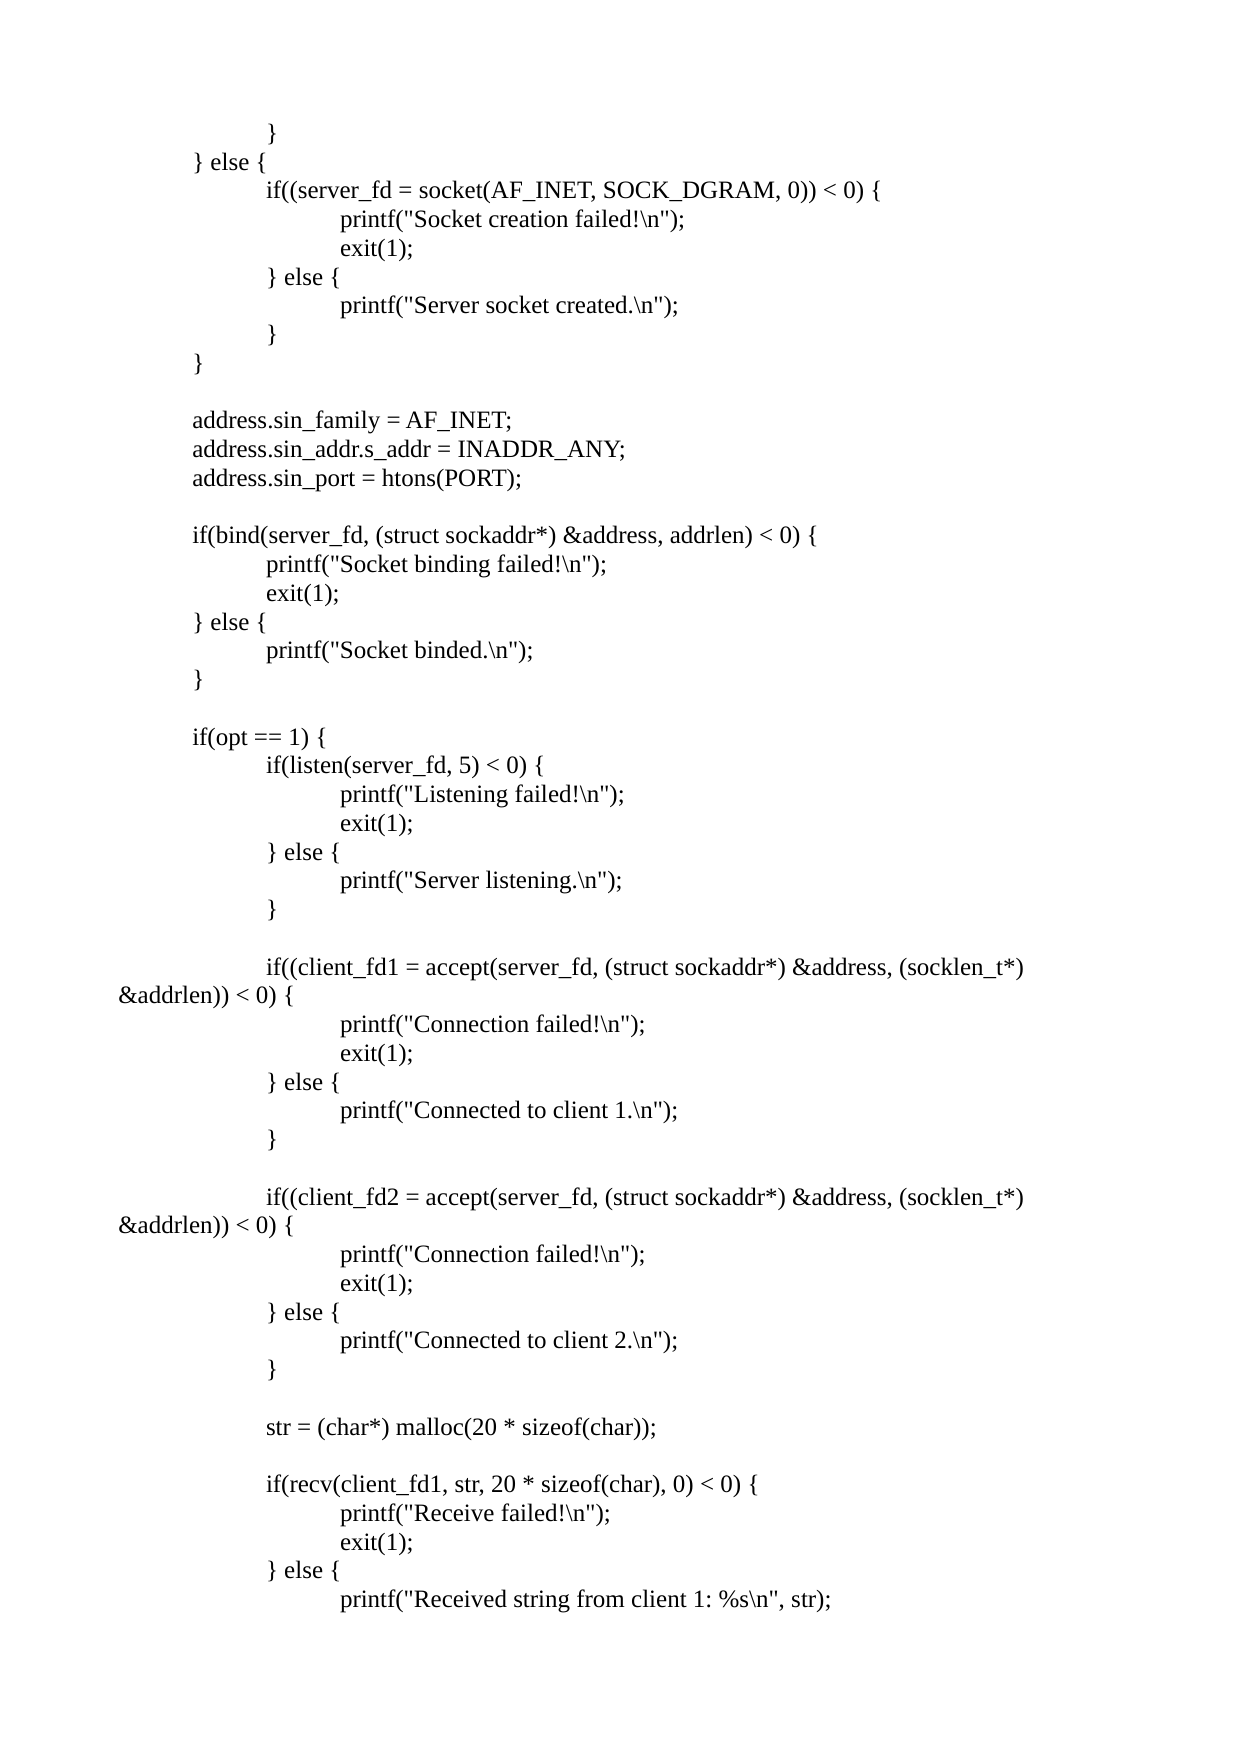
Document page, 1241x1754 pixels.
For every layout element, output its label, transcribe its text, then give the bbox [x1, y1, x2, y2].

text if((client_fd1 = accept(server_fd, (struct sockaddr*) &address, (socklen_t*) &addrlen)) < 0) { [118, 952, 1122, 1009]
text if(bind(server_fd, (struct sockaddr*) &address, addrlen) < 0) { [118, 521, 1122, 549]
text printf("Socket binded.\n"); [118, 636, 1122, 664]
text } else { [118, 262, 1122, 291]
text exit(1); [118, 578, 1122, 607]
text } [118, 319, 1122, 348]
text if(listen(server_fd, 5) < 0) { [118, 751, 1122, 779]
text } [118, 348, 1122, 377]
text printf("Connected to client 1.\n"); [118, 1096, 1122, 1124]
text printf("Socket creation failed!\n"); [118, 204, 1122, 233]
text } [118, 664, 1122, 693]
text exit(1); [118, 1038, 1122, 1067]
text } else { [118, 1556, 1122, 1584]
text } else { [118, 837, 1122, 866]
text } else { [118, 607, 1122, 636]
text printf("Connected to client 2.\n"); [118, 1326, 1122, 1354]
text } [118, 894, 1122, 923]
text printf("Receive failed!\n"); [118, 1498, 1122, 1527]
text str = (char*) malloc(20 * sizeof(char)); [118, 1412, 1122, 1441]
text exit(1); [118, 233, 1122, 262]
text if(recv(client_fd1, str, 20 * sizeof(char), 0) < 0) { [118, 1469, 1122, 1498]
text address.sin_addr.s_addr = INADDR_ANY; [118, 434, 1122, 463]
text if((server_fd = socket(AF_INET, SOCK_DGRAM, 0)) < 0) { [118, 176, 1122, 204]
text exit(1); [118, 808, 1122, 837]
text } [118, 1124, 1122, 1153]
text } [118, 1354, 1122, 1383]
text } else { [118, 1067, 1122, 1096]
text exit(1); [118, 1268, 1122, 1297]
text printf("Listening failed!\n"); [118, 779, 1122, 808]
text printf("Socket binding failed!\n"); [118, 549, 1122, 578]
text address.sin_port = htons(PORT); [118, 463, 1122, 492]
text } else { [118, 1297, 1122, 1326]
text } else { [118, 147, 1122, 176]
text if((client_fd2 = accept(server_fd, (struct sockaddr*) &address, (socklen_t*) &addrlen)) < 0) { [118, 1182, 1122, 1239]
text if(opt == 1) { [118, 722, 1122, 751]
text printf("Server socket created.\n"); [118, 291, 1122, 319]
text } [118, 118, 1122, 147]
text printf("Server listening.\n"); [118, 866, 1122, 894]
text printf("Connection failed!\n"); [118, 1239, 1122, 1268]
text exit(1); [118, 1527, 1122, 1556]
text printf("Received string from client 1: %s\n", str); [118, 1584, 1122, 1613]
text address.sin_family = AF_INET; [118, 406, 1122, 434]
text printf("Connection failed!\n"); [118, 1009, 1122, 1038]
